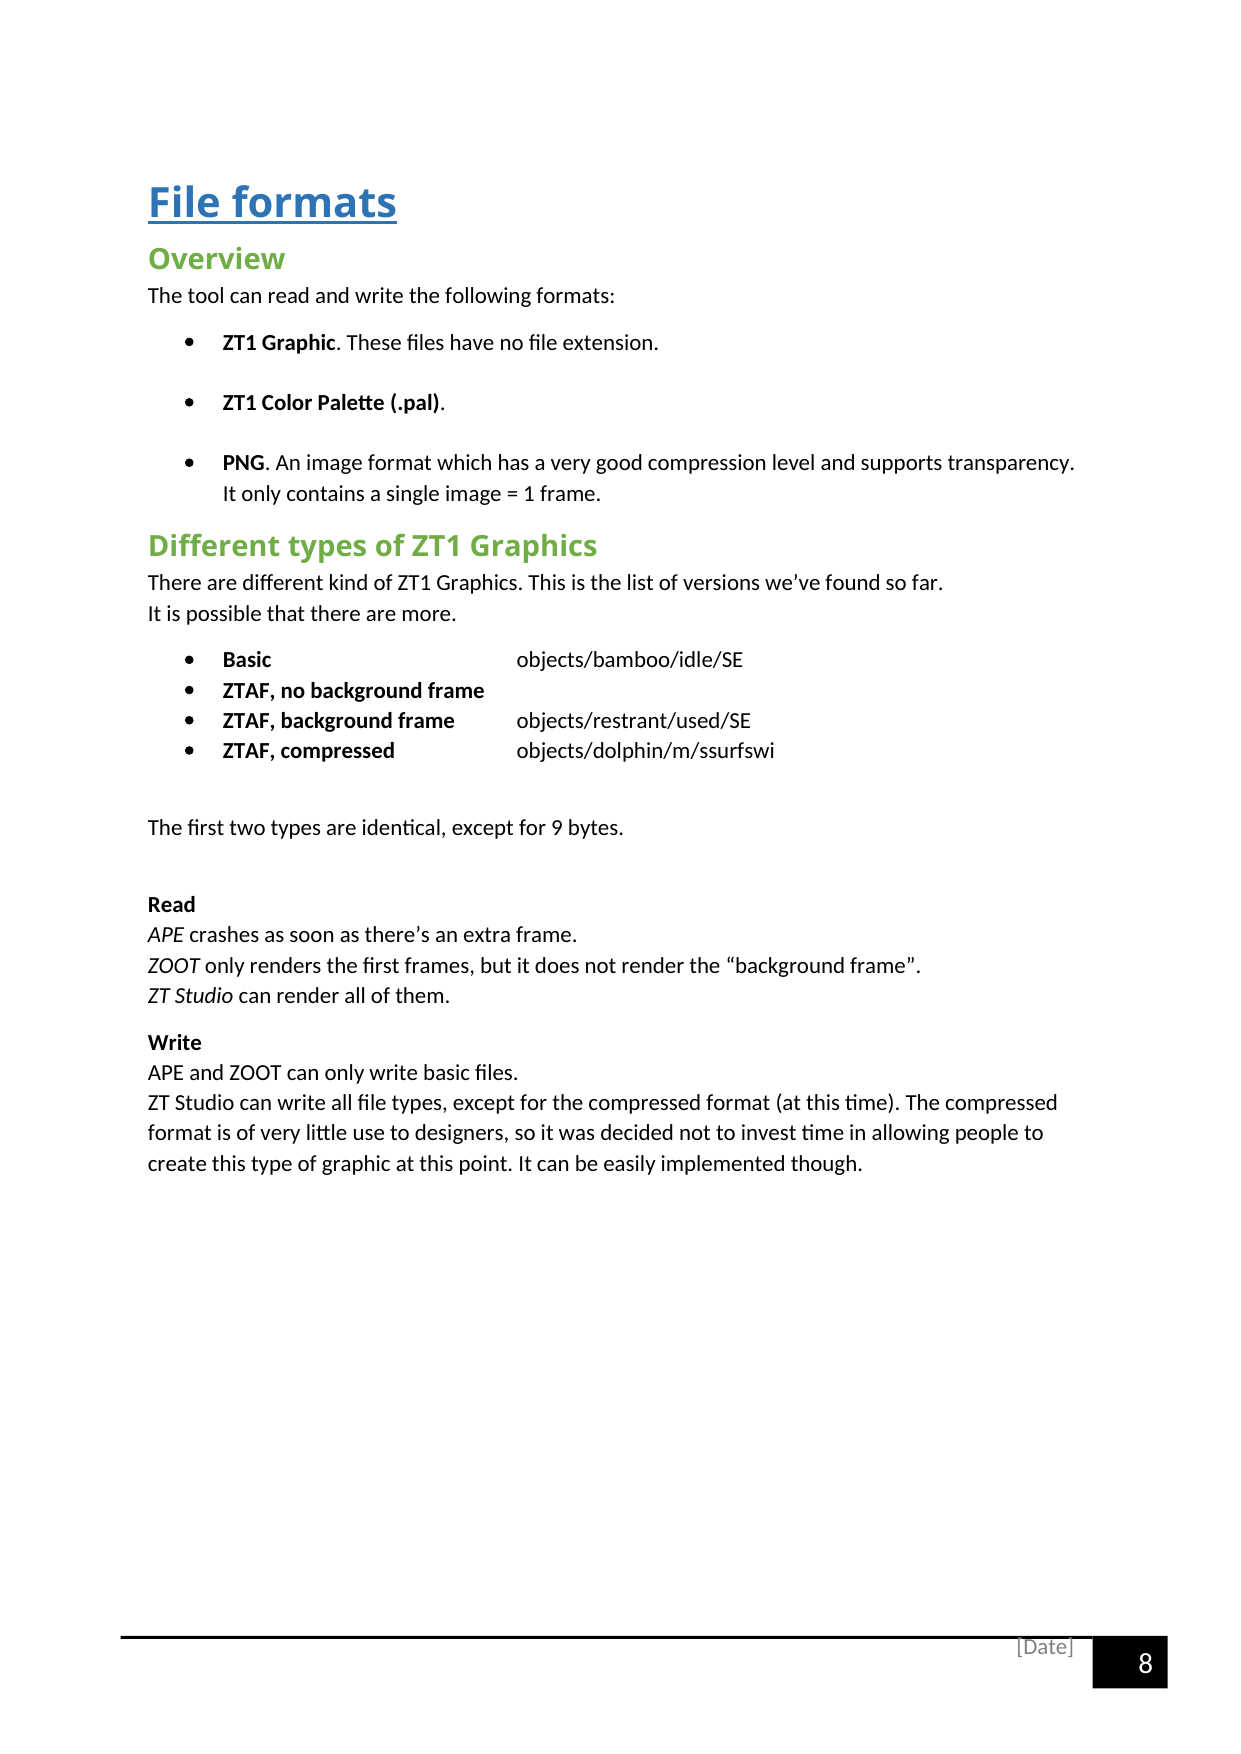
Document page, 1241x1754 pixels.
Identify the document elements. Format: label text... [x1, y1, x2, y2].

text The first two types are identical, except for 9 bytes. [148, 813, 1093, 841]
subtitle Overview [148, 238, 1093, 278]
list ZT1 Graphic. These files have no file extension. [185, 328, 1093, 386]
subtitle Different types of ZT1 Graphics [148, 526, 1093, 565]
list ZTAF, background frame objects/restrant/used/SE [185, 706, 1093, 734]
text There are different kind of ZT1 Graphics. This is the list of versions we’ve found so far. It is possible that there are more. [148, 568, 1093, 627]
list ZT1 Color Palette (.pal). [185, 388, 1093, 446]
list PNG. An image format which has a very good compression level and supports transparency. It only contains a single image = 1 frame. [185, 448, 1093, 507]
list ZTAF, compressed objects/dolphin/m/ssurfswi [185, 736, 1093, 794]
list Basic objects/bamboo/idle/SE [185, 646, 1093, 673]
subtitle File formats [148, 173, 1093, 229]
text Write APE and ZOOT can only write basic files. ZT Studio can write all file types, except for the compressed format (at this time). The compressed format is of very little use to designers, so it was decided not to invest time in allowing people to create this type of graphic at this point. It can be easily implemented though. [148, 1028, 1093, 1207]
list ZTAF, no background frame [185, 676, 1093, 704]
text The tool can read and write the following formats: [148, 281, 1093, 309]
text Read APE crashes as soon as there’s an extra frame. ZOOT only renders the first frames, but it does not render the “background frame”. ZT Studio can render all of them. [148, 860, 1093, 1009]
